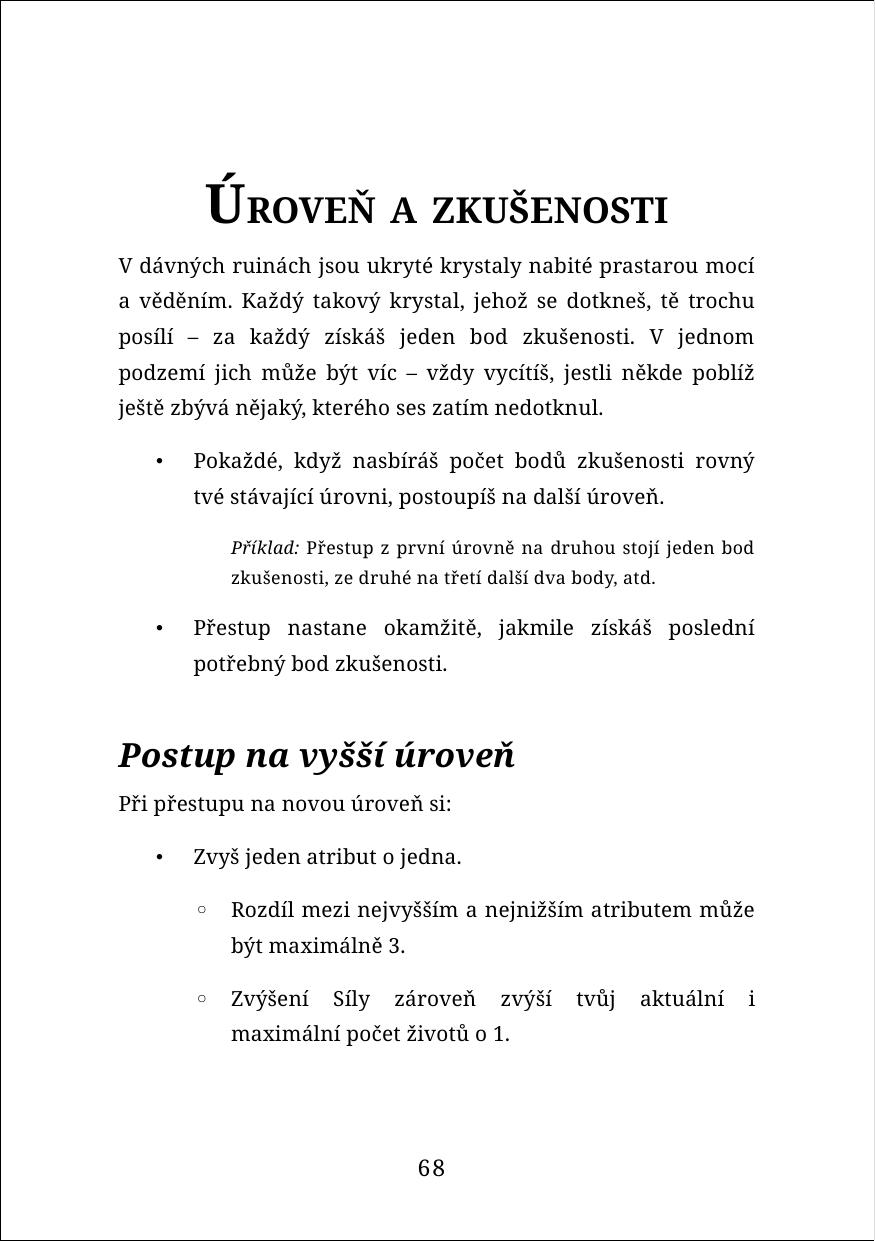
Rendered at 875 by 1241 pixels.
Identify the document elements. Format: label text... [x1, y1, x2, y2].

list Příklad: Přestup z první úrovně na druhou stojí jeden bod zkušenosti, ze druhé na třetí další dva body, atd. [193, 535, 756, 589]
list Zvýšení Síly zároveň zvýší tvůj aktuální i maximální počet životů o 1. [193, 984, 756, 1048]
list Zvyš jeden atribut o jedna. [156, 842, 756, 870]
list Pokaždé, když nasbíráš počet bodů zkušenosti rovný tvé stávající úrovni, postoupíš na další úroveň. [156, 446, 756, 510]
text Při přestupu na novou úroveň si: [118, 789, 756, 817]
list Přestup nastane okamžitě, jakmile získáš poslední potřebný bod zkušenosti. [156, 613, 756, 677]
text V dávných ruinách jsou ukryté krystaly nabité prastarou mocí a věděním. Každý takový krystal, jehož se dotkneš, tě trochu posílí – za každý získáš jeden bod zkušenosti. V jednom podzemí jich může být víc – vždy vycítíš, jestli někde poblíž ještě zbývá nějaký, kterého ses zatím nedotknul. [118, 251, 756, 422]
list Rozdíl mezi nejvyšším a nejnižším atributem může být maximálně 3. [193, 895, 756, 959]
subtitle Úroveň a zkušenosti [118, 166, 756, 239]
subtitle Postup na vyšší úroveň [118, 732, 756, 777]
